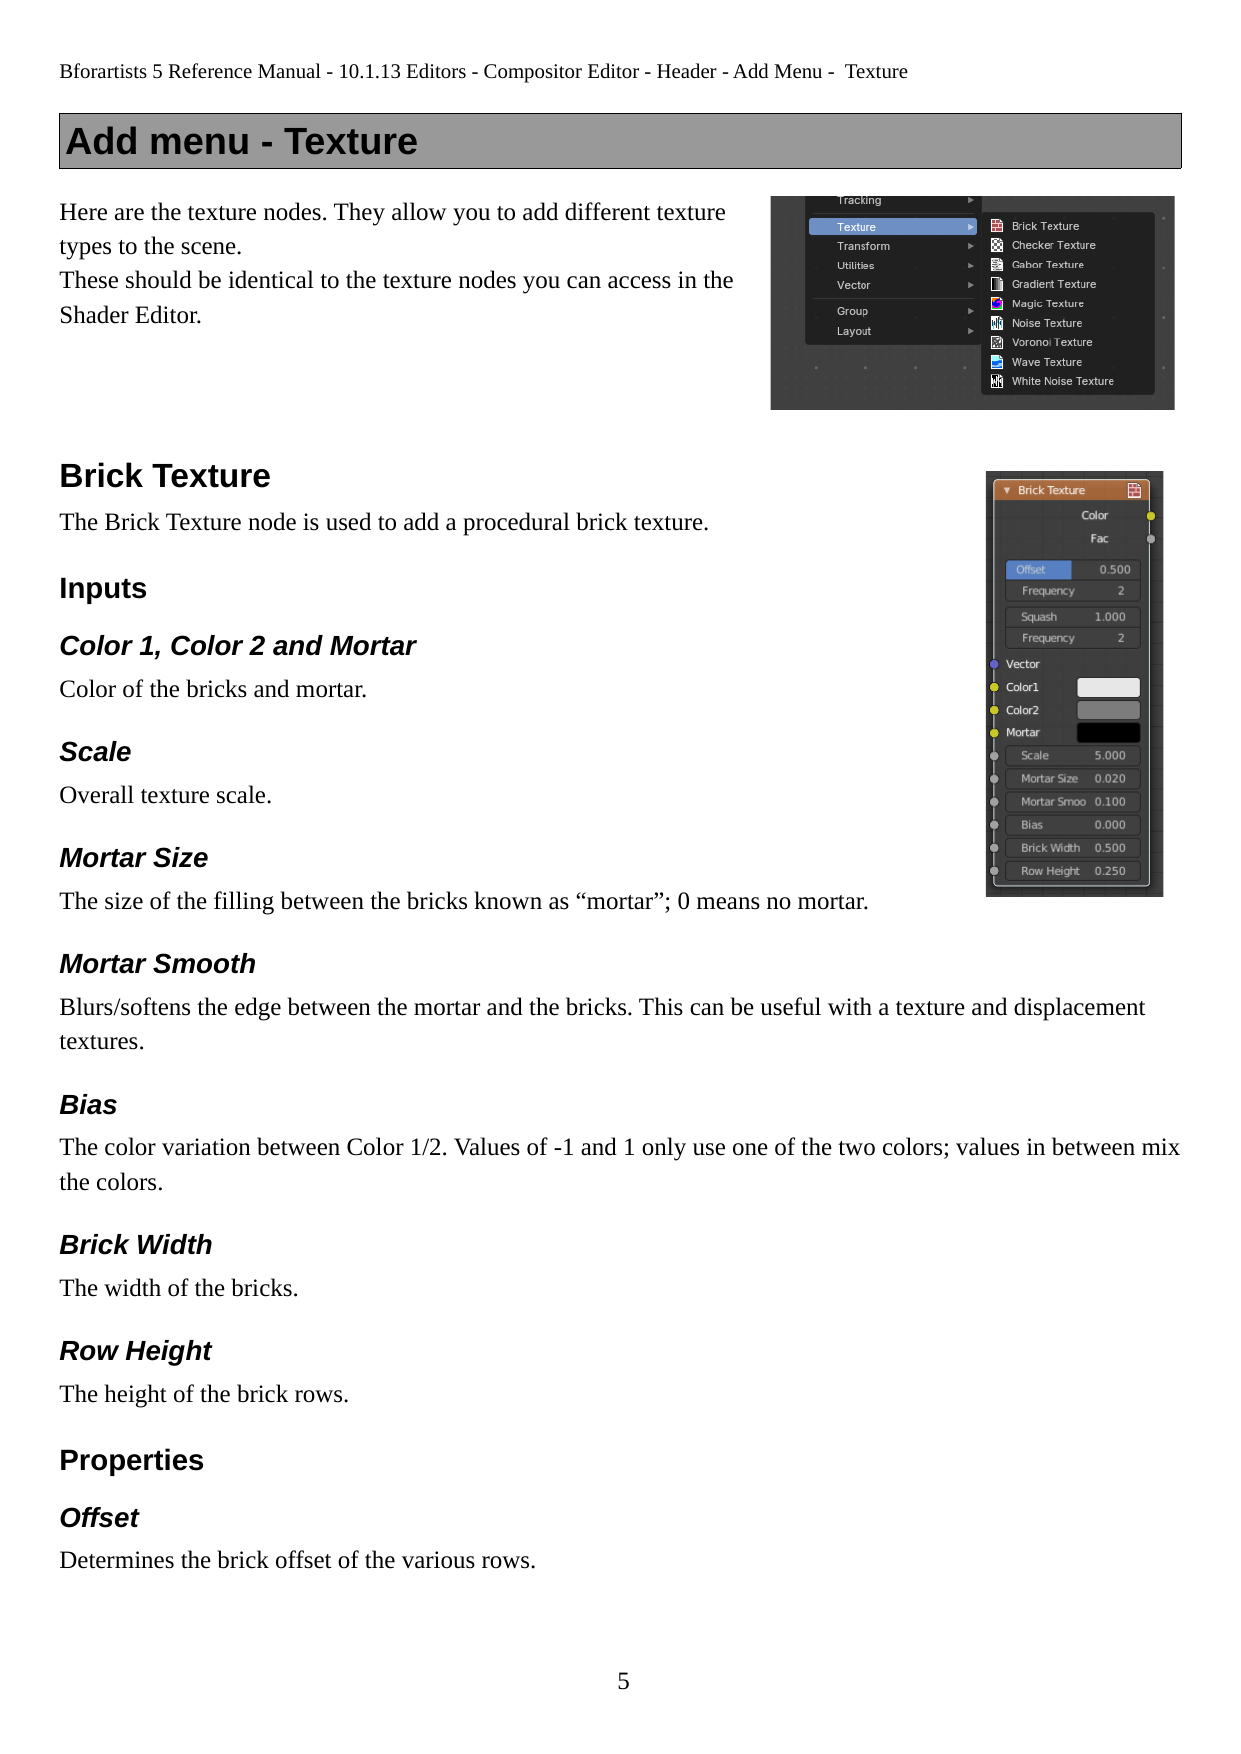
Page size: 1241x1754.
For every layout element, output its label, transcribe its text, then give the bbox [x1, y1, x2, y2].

subtitle Bias [59, 1088, 1181, 1120]
text [1164, 780, 1181, 809]
text The color variation between Color 1/2. Values of -1 and 1 only use one of the two colors; values in between mix the colors. [59, 1132, 1181, 1196]
picture [770, 196, 1175, 410]
text The Brick Texture node is used to add a procedural brick texture. [59, 507, 985, 536]
subtitle Inputs [59, 571, 985, 605]
subtitle Brick Width [59, 1228, 1181, 1260]
text Overall texture scale. [59, 780, 985, 809]
subtitle [1164, 736, 1181, 768]
table_header Add menu - Texture [60, 114, 1181, 168]
text The size of the filling between the bricks known as “mortar”; 0 means no mortar. [59, 886, 1181, 915]
text Color of the bricks and mortar. [59, 674, 985, 703]
text Determines the brick offset of the various rows. [59, 1546, 1181, 1574]
text Here are the texture nodes. They allow you to add different texture types to the scene. These should be identical to the texture nodes you can access in the Shader Editor. [59, 197, 770, 329]
subtitle Row Height [59, 1334, 1181, 1366]
subtitle Mortar Size [59, 842, 985, 873]
text The height of the brick rows. [59, 1379, 1181, 1407]
subtitle [1164, 630, 1181, 662]
subtitle Offset [59, 1501, 1181, 1533]
subtitle Color 1, Color 2 and Mortar [59, 630, 985, 662]
subtitle [1164, 571, 1181, 605]
subtitle Brick Texture [59, 456, 1181, 495]
subtitle [1164, 842, 1181, 873]
picture [985, 471, 1164, 897]
subtitle Properties [59, 1442, 1181, 1476]
text The width of the bricks. [59, 1273, 1181, 1302]
text Blurs/softens the edge between the mortar and the bricks. This can be useful with a texture and displacement textures. [59, 992, 1181, 1055]
subtitle Scale [59, 736, 985, 768]
subtitle Mortar Smooth [59, 948, 1181, 979]
